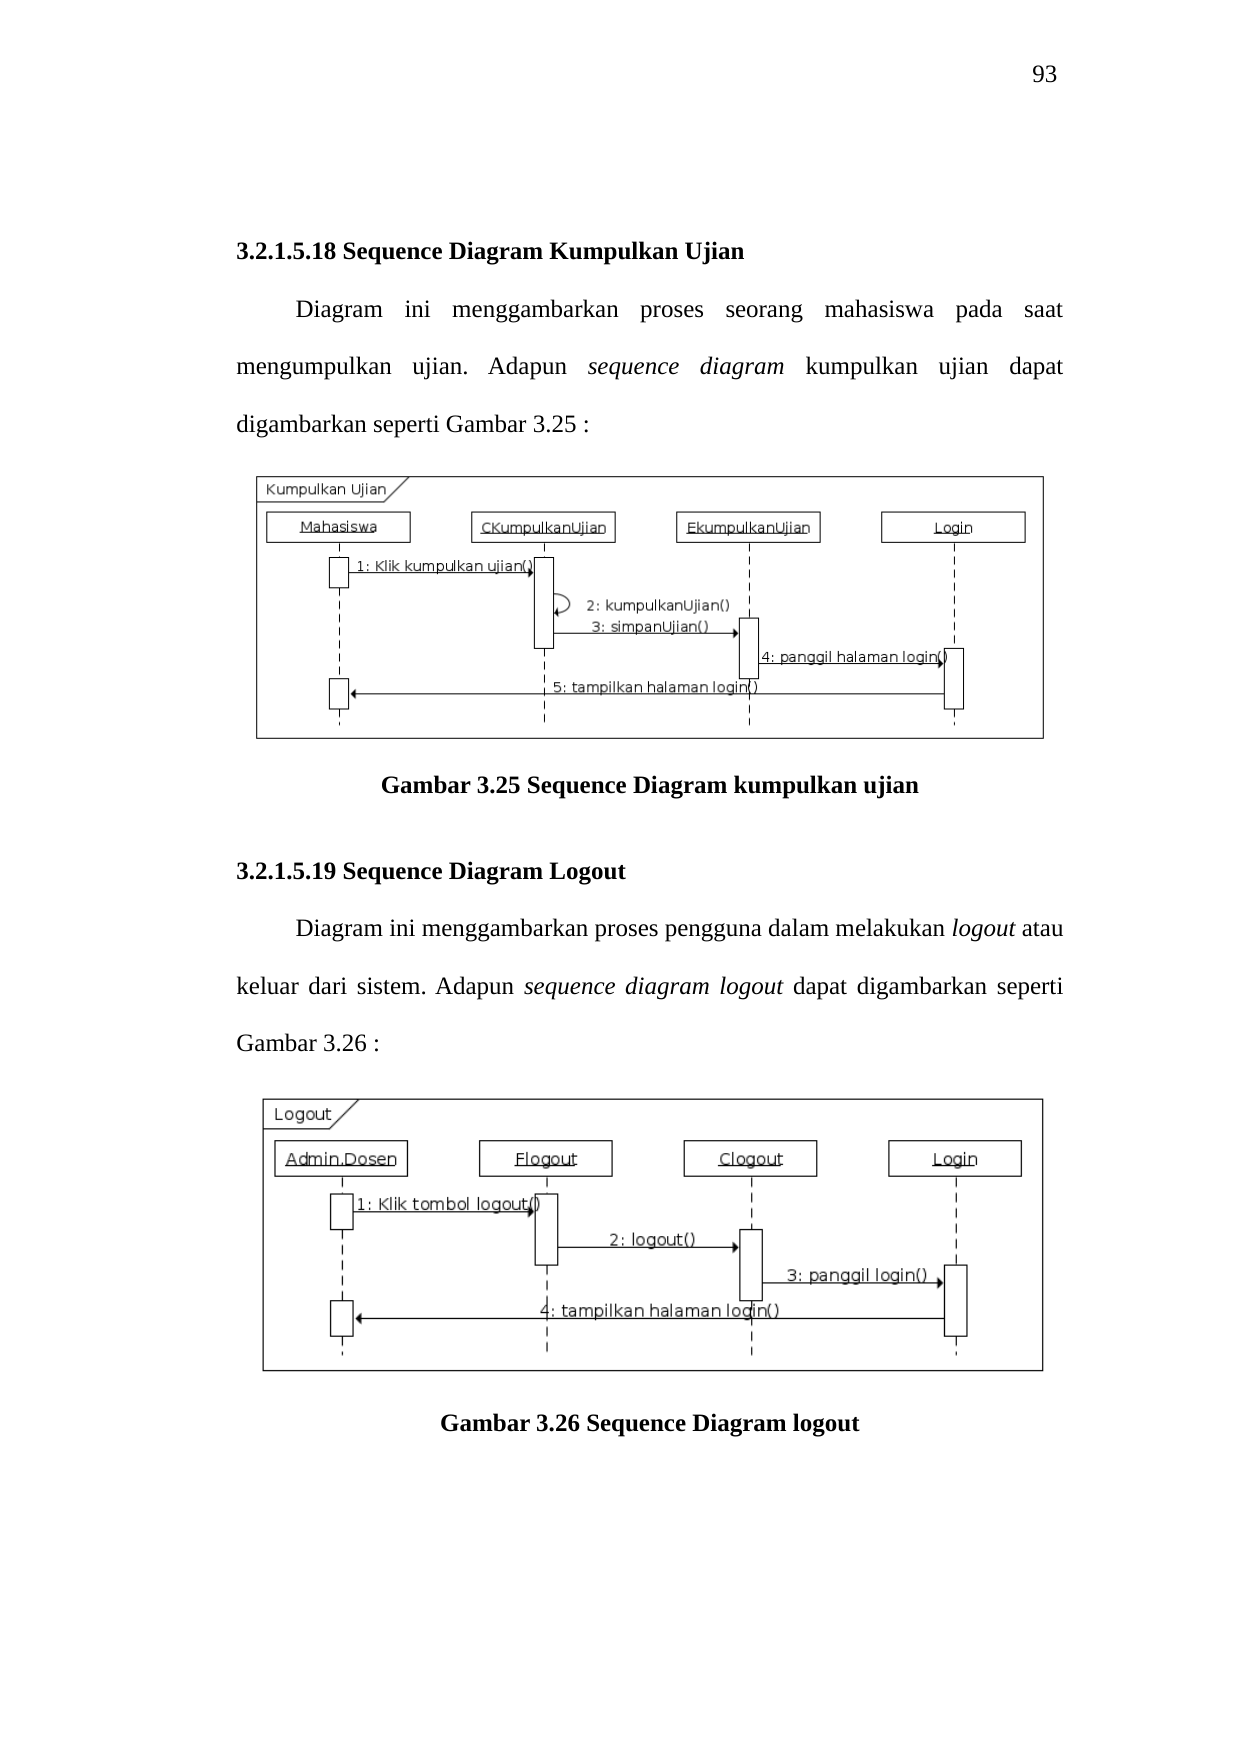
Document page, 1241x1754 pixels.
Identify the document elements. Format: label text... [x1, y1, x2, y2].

text Diagram ini menggambarkan proses pengguna dalam melakukan logout atau keluar dari sistem. Adapun sequence diagram logout dapat digambarkan seperti Gambar 3.26 : [236, 913, 1063, 1057]
text Gambar 3.25 Sequence Diagram kumpulkan ujian [236, 741, 1063, 798]
text Diagram ini menggambarkan proses seorang mahasiswa pada saat mengumpulkan ujian. Adapun sequence diagram kumpulkan ujian dapat digambarkan seperti Gambar 3.25 : [236, 294, 1063, 437]
subtitle 3.2.1.5.18 Sequence Diagram Kumpulkan Ujian [236, 236, 1063, 265]
text Gambar 3.26 Sequence Diagram logout [236, 1379, 1063, 1436]
text [236, 466, 1063, 471]
subtitle 3.2.1.5.19 Sequence Diagram Logout [236, 856, 1063, 885]
picture [251, 1090, 1048, 1379]
picture [236, 471, 1064, 741]
